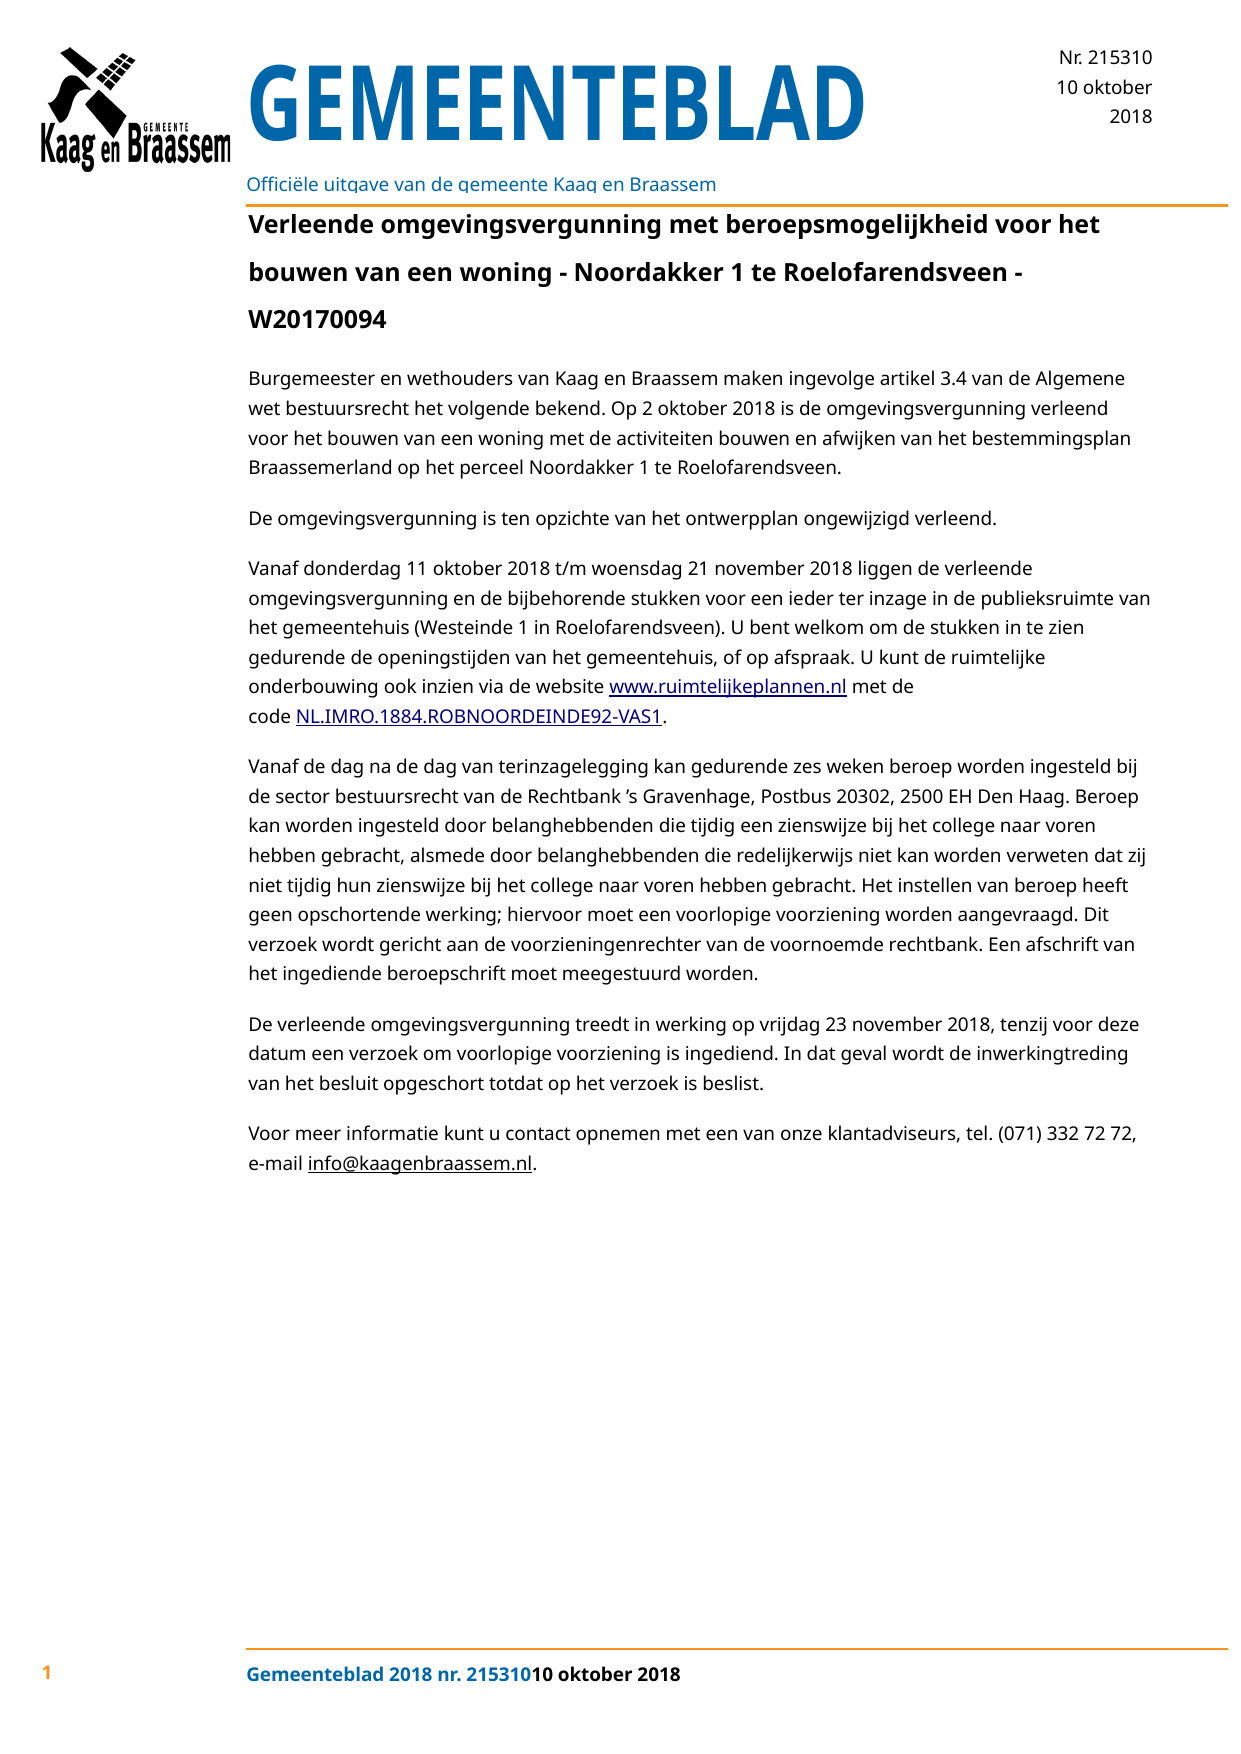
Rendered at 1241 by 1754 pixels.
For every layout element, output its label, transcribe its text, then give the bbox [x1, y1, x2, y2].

text Burgemeester en wethouders van Kaag en Braassem maken ingevolge artikel 3.4 van de Algemene wet bestuursrecht het volgende bekend. Op 2 oktober 2018 is de omgevingsvergunning verleend voor het bouwen van een woning met de activiteiten bouwen en afwijken van het bestemmingsplan Braassemerland op het perceel Noordakker 1 te Roelofarendsveen. [248, 366, 1152, 480]
picture [41, 47, 231, 172]
text Vanaf donderdag 11 oktober 2018 t/m woensdag 21 november 2018 liggen de verleende omgevingsvergunning en de bijbehorende stukken voor een ieder ter inzage in de publieksruimte van het gemeentehuis (Westeinde 1 in Roelofarendsveen). U bent welkom om de stukken in te zien gedurende de openingstijden van het gemeentehuis, of op afspraak. U kunt de ruimtelijke onderbouwing ook inzien via de website www.ruimtelijkeplannen.nl met de code NL.IMRO.1884.ROBNOORDEINDE92-VAS1. [248, 555, 1152, 729]
text Vanaf de dag na de dag van terinzagelegging kan gedurende zes weken beroep worden ingesteld bij de sector bestuursrecht van de Rechtbank ’s Gravenhage, Postbus 20302, 2500 EH Den Haag. Beroep kan worden ingesteld door belanghebbenden die tijdig een zienswijze bij het college naar voren hebben gebracht, alsmede door belanghebbenden die redelijkerwijs niet kan worden verweten dat zij niet tijdig hun zienswijze bij het college naar voren hebben gebracht. Het instellen van beroep heeft geen opschortende werking; hiervoor moet een voorlopige voorziening worden aangevraagd. Dit verzoek wordt gericht aan de voorzieningenrechter van de voornoemde rechtbank. Een afschrift van het ingediende beroepschrift moet meegestuurd worden. [248, 753, 1152, 986]
text De verleende omgevingsvergunning treedt in werking op vrijdag 23 november 2018, tenzij voor deze datum een verzoek om voorlopige voorziening is ingediend. In dat geval wordt de inwerkingtreding van het besluit opgeschort totdat op het verzoek is beslist. [248, 1011, 1152, 1096]
text De omgevingsvergunning is ten opzichte van het ontwerpplan ongewijzigd verleend. [248, 505, 1152, 530]
text Verleende omgevingsvergunning met beroepsmogelijkheid voor het bouwen van een woning - Noordakker 1 te Roelofarendsveen - W20170094 [248, 207, 1152, 336]
text Voor meer informatie kunt u contact opnemen met een van onze klantadviseurs, tel. (071) 332 72 72, e-mail info@kaagenbraassem.nl. [248, 1121, 1152, 1176]
